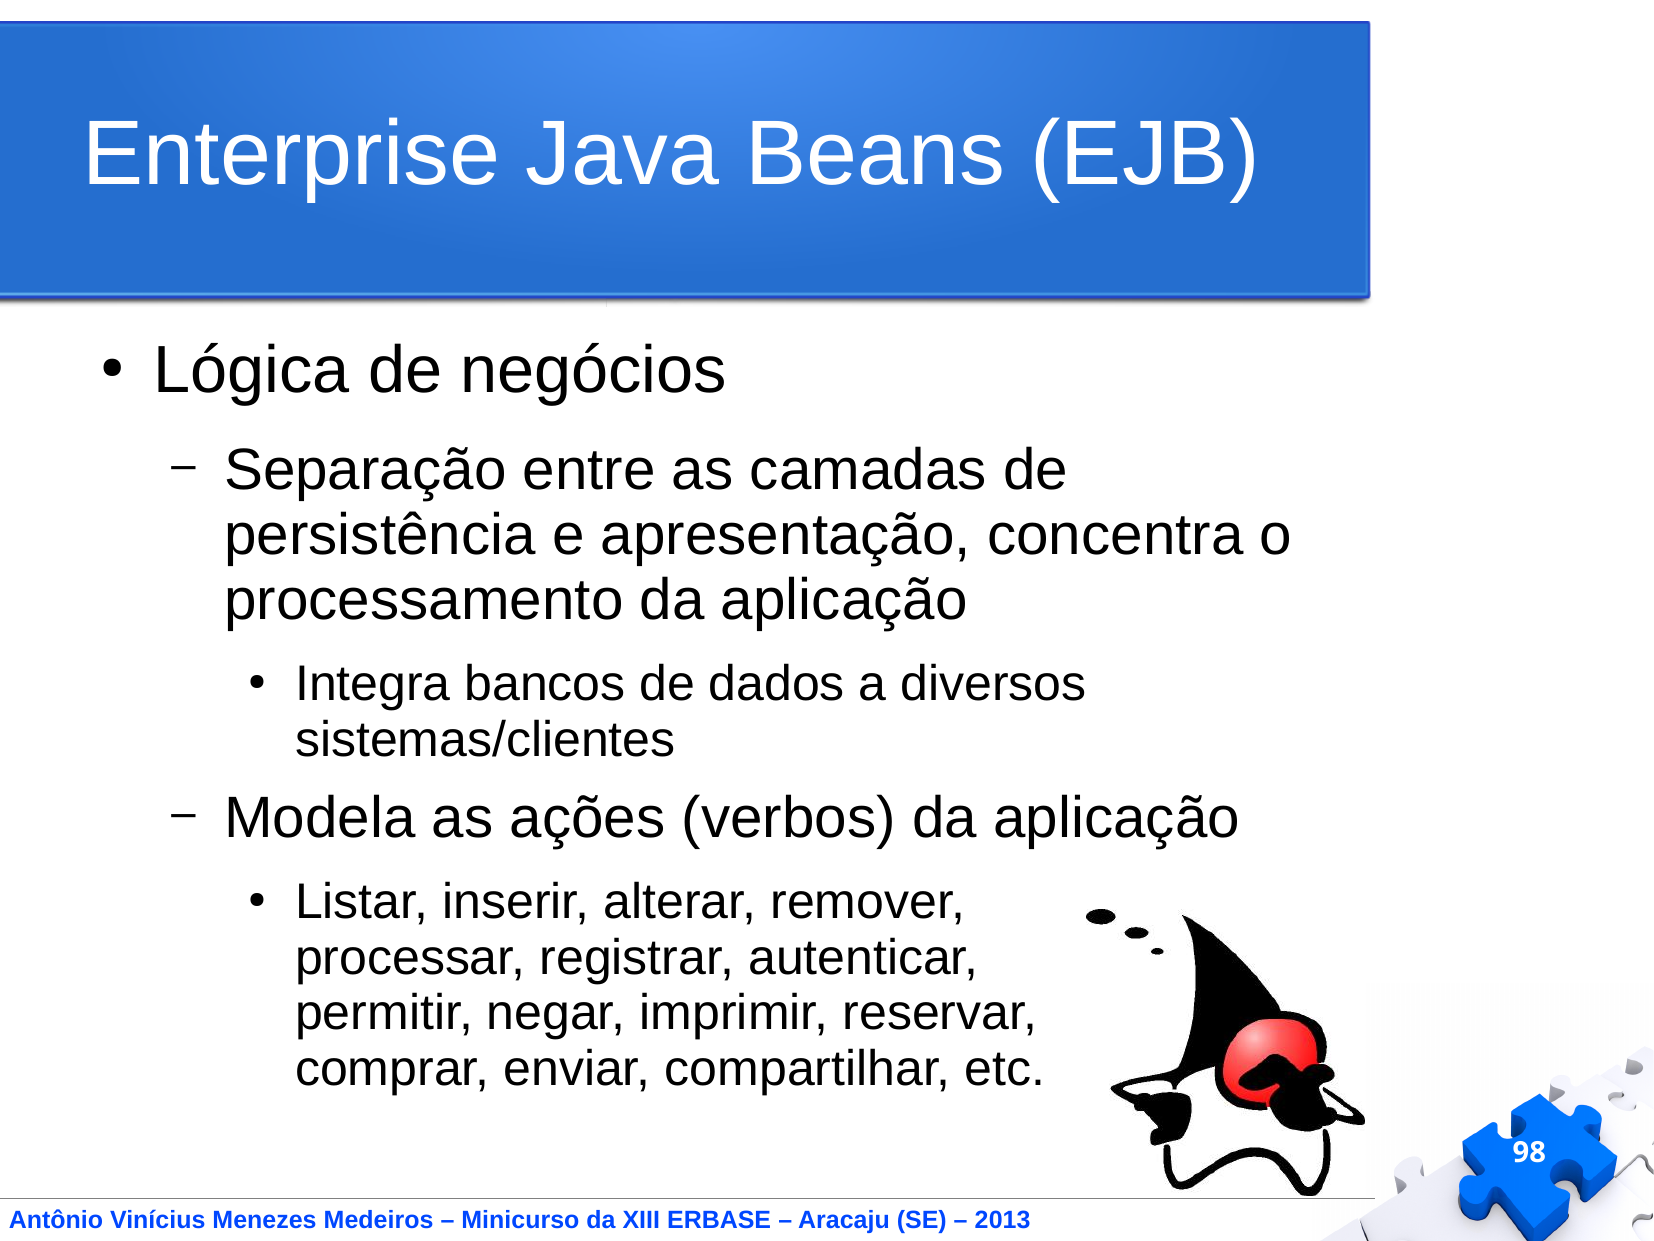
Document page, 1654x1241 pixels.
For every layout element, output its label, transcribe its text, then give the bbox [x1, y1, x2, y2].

picture [1086, 909, 1654, 1241]
list Lógica de negócios Separação entre as camadas de persistência e apresentação, concentra o processamento da aplicação Integra bancos de dados a diversos sistemas/clientes Modela as ações (verbos) da aplicação Listar, inserir, alterar, remover, processar, registrar, autenticar, permitir, negar, imprimir, reservar, comprar, enviar, compartilhar, etc. [82, 332, 1356, 1170]
title Enterprise Java Beans (EJB) [82, 49, 1323, 257]
picture [0, 21, 1375, 307]
